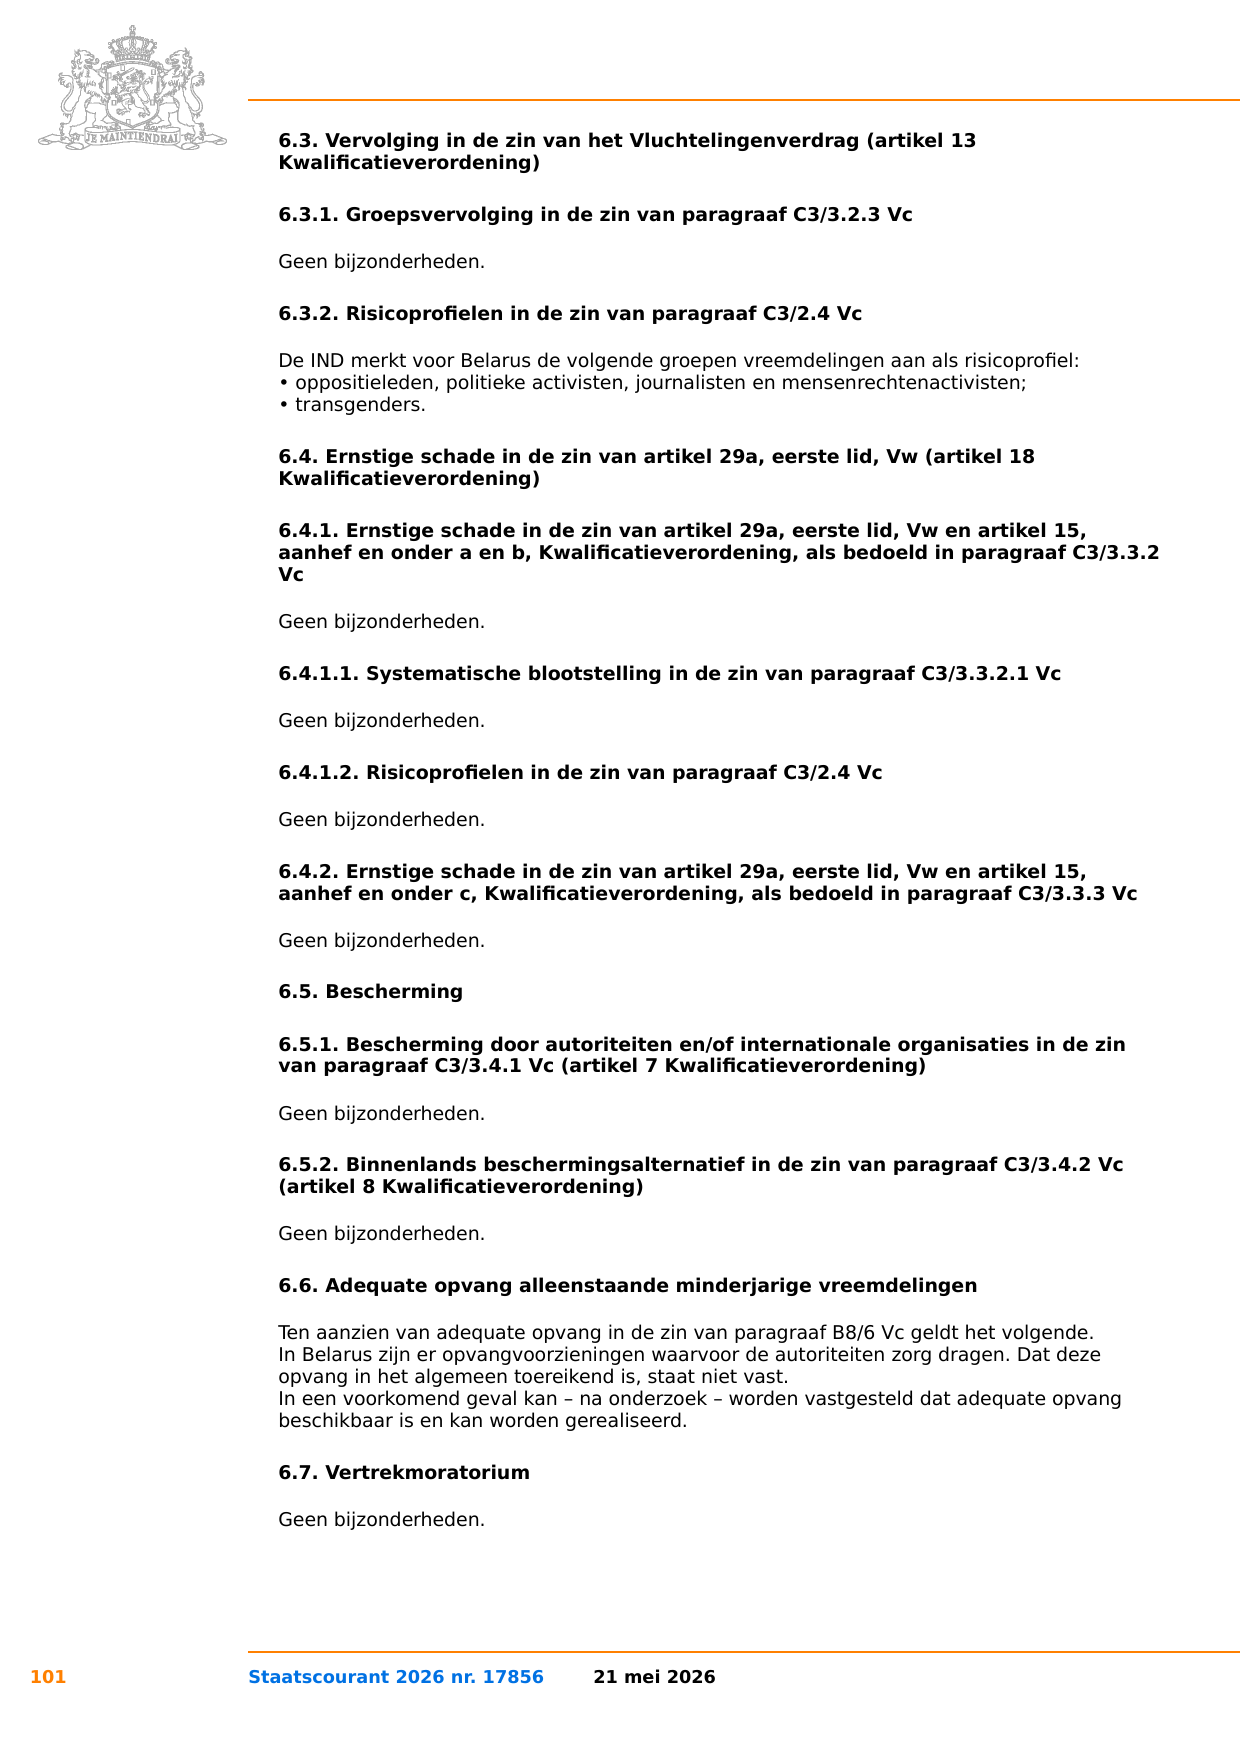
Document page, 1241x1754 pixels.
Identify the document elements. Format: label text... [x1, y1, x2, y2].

text Geen bijzonderheden. [278, 1102, 1163, 1124]
text • oppositieleden, politieke activisten, journalisten en mensenrechtenactivisten; [278, 372, 1163, 394]
subtitle 6.3. Vervolging in de zin van het Vluchtelingenverdrag (artikel 13 Kwalificatieverordening) [278, 130, 1163, 174]
picture [38, 25, 227, 150]
text Geen bijzonderheden. [278, 709, 1163, 732]
text Geen bijzonderheden. [278, 611, 1163, 633]
subtitle 6.5.1. Bescherming door autoriteiten en/of internationale organisaties in de zin van paragraaf C3/3.4.1 Vc (artikel 7 Kwalificatieverordening) [278, 1033, 1163, 1077]
subtitle 6.6. Adequate opvang alleenstaande minderjarige vreemdelingen [278, 1275, 1163, 1297]
text Geen bijzonderheden. [278, 1223, 1163, 1245]
subtitle 6.5. Bescherming [278, 981, 1163, 1003]
subtitle 6.5.2. Binnenlands beschermingsalternatief in de zin van paragraaf C3/3.4.2 Vc (artikel 8 Kwalificatieverordening) [278, 1154, 1163, 1198]
text Geen bijzonderheden. [278, 1509, 1163, 1531]
text In Belarus zijn er opvangvoorzieningen waarvoor de autoriteiten zorg dragen. Dat deze opvang in het algemeen toereikend is, staat niet vast. [278, 1344, 1163, 1388]
text • transgenders. [278, 394, 1163, 416]
subtitle 6.4.1.1. Systematische blootstelling in de zin van paragraaf C3/3.3.2.1 Vc [278, 663, 1163, 684]
text Geen bijzonderheden. [278, 808, 1163, 831]
text Ten aanzien van adequate opvang in de zin van paragraaf B8/6 Vc geldt het volgende. [278, 1322, 1163, 1344]
subtitle 6.3.2. Risicoprofielen in de zin van paragraaf C3/2.4 Vc [278, 303, 1163, 325]
subtitle 6.4. Ernstige schade in de zin van artikel 29a, eerste lid, Vw (artikel 18 Kwalificatieverordening) [278, 446, 1163, 490]
text Geen bijzonderheden. [278, 251, 1163, 273]
subtitle 6.3.1. Groepsvervolging in de zin van paragraaf C3/3.2.3 Vc [278, 204, 1163, 226]
subtitle 6.4.1.2. Risicoprofielen in de zin van paragraaf C3/2.4 Vc [278, 762, 1163, 783]
subtitle 6.4.1. Ernstige schade in de zin van artikel 29a, eerste lid, Vw en artikel 15, aanhef en onder a en b, Kwalificatieverordening, als bedoeld in paragraaf C3/3.3.2 Vc [278, 520, 1163, 586]
text In een voorkomend geval kan – na onderzoek – worden vastgesteld dat adequate opvang beschikbaar is en kan worden gerealiseerd. [278, 1388, 1163, 1432]
text De IND merkt voor Belarus de volgende groepen vreemdelingen aan als risicoprofiel: [278, 350, 1163, 372]
subtitle 6.4.2. Ernstige schade in de zin van artikel 29a, eerste lid, Vw en artikel 15, aanhef en onder c, Kwalificatieverordening, als bedoeld in paragraaf C3/3.3.3 Vc [278, 861, 1163, 904]
subtitle 6.7. Vertrekmoratorium [278, 1462, 1163, 1484]
text Geen bijzonderheden. [278, 929, 1163, 951]
